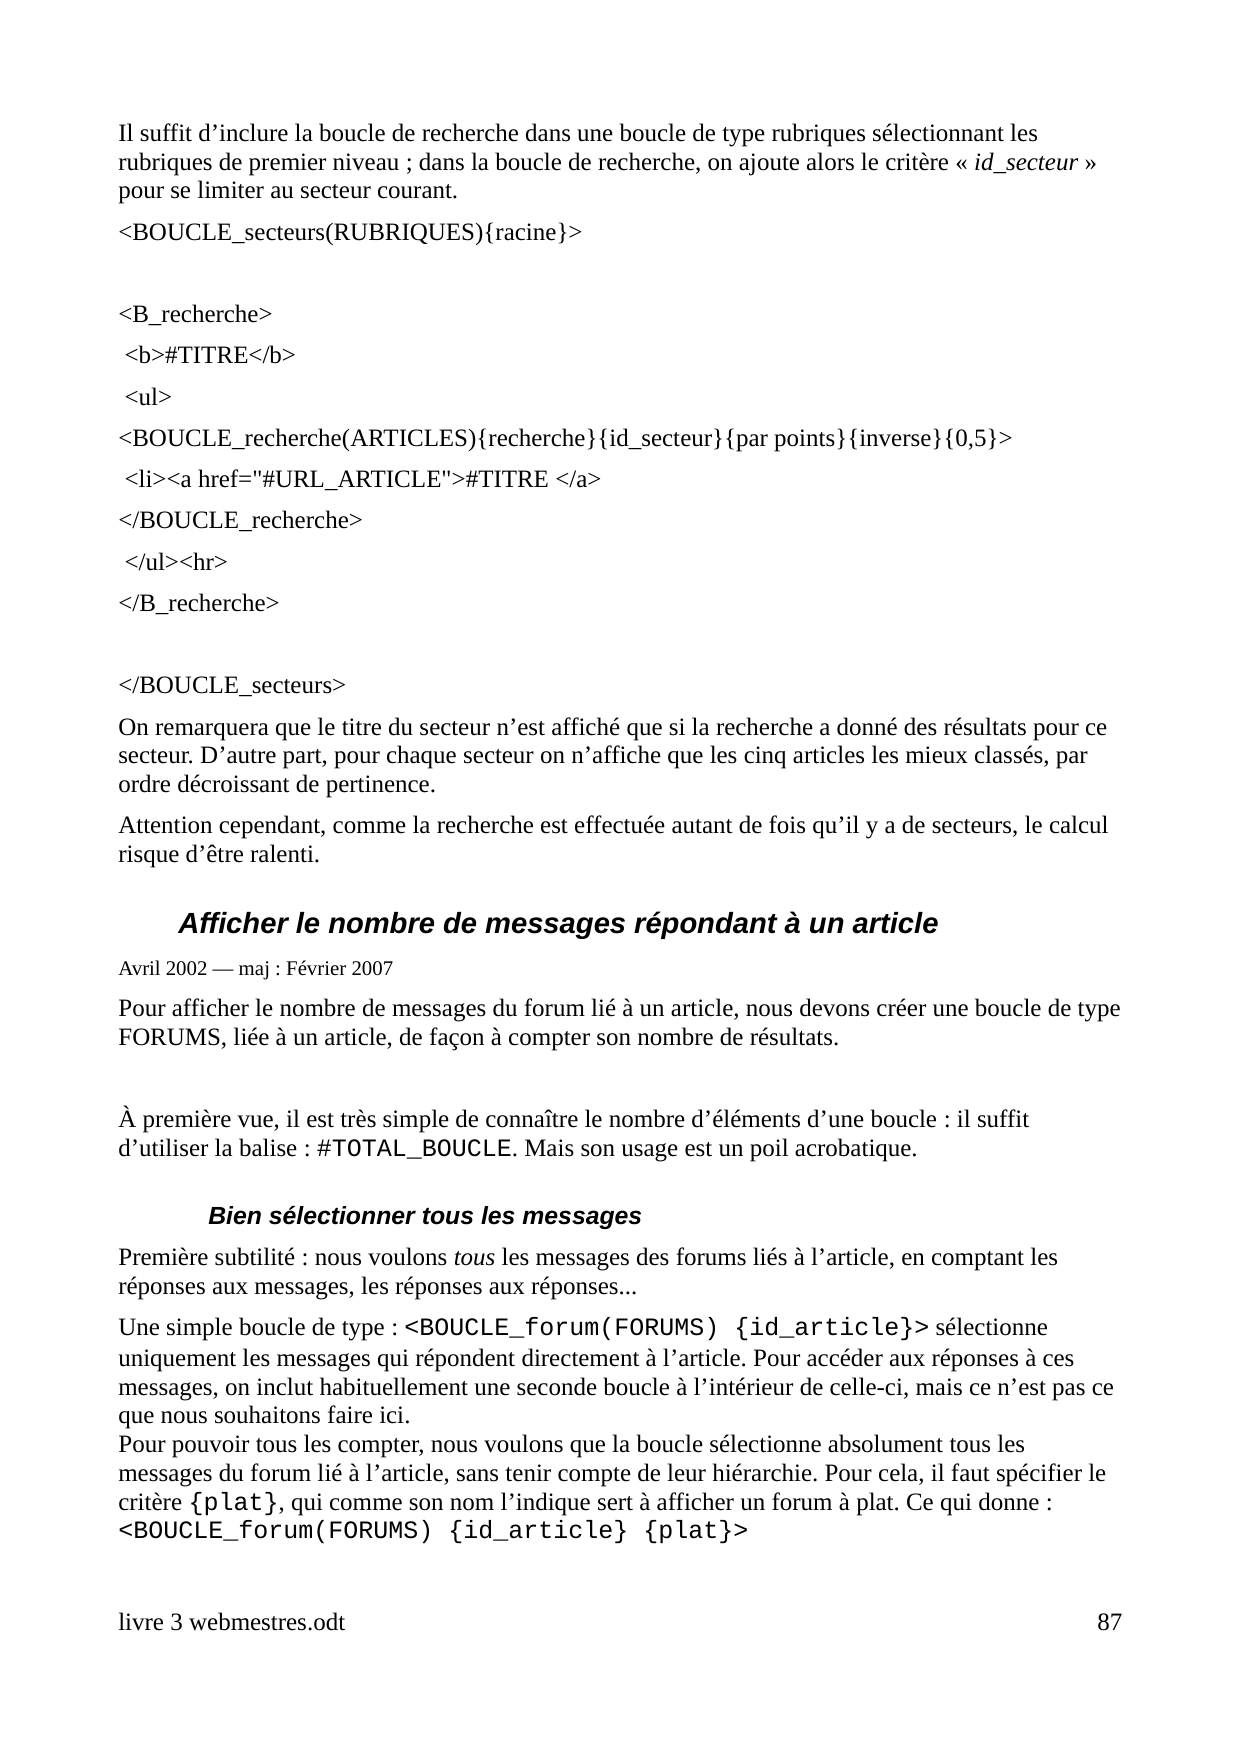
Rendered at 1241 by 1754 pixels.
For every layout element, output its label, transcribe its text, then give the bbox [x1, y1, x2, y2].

subtitle Bien sélectionner tous les messages [118, 1201, 1122, 1230]
text <li><a href="#URL_ARTICLE">#TITRE </a> [118, 464, 1122, 493]
text Il suffit d’inclure la boucle de recherche dans une boucle de type rubriques sélectionnant les rubriques de premier niveau ; dans la boucle de recherche, on ajoute alors le critère « id_secteur » pour se limiter au secteur courant. [118, 118, 1122, 204]
text Une simple boucle de type : <BOUCLE_forum(FORUMS) {id_article}> sélectionne uniquement les messages qui répondent directement à l’article. Pour accéder aux réponses à ces messages, on inclut habituellement une seconde boucle à l’intérieur de celle-ci, mais ce n’est pas ce que nous souhaitons faire ici. Pour pouvoir tous les compter, nous voulons que la boucle sélectionne absolument tous les messages du forum lié à l’article, sans tenir compte de leur hiérarchie. Pour cela, il faut spécifier le critère {plat}, qui comme son nom l’indique sert à afficher un forum à plat. Ce qui donne : <BOUCLE_forum(FORUMS) {id_article} {plat}> [118, 1312, 1122, 1546]
text </ul><hr> [118, 547, 1122, 576]
text À première vue, il est très simple de connaître le nombre d’éléments d’une boucle : il suffit d’utiliser la balise : #TOTAL_BOUCLE. Mais son usage est un poil acrobatique. [118, 1104, 1122, 1164]
text </BOUCLE_secteurs> [118, 671, 1122, 699]
text On remarquera que le titre du secteur n’est affiché que si la recherche a donné des résultats pour ce secteur. D’autre part, pour chaque secteur on n’affiche que les cinq articles les mieux classés, par ordre décroissant de pertinence. [118, 712, 1122, 798]
text Attention cependant, comme la recherche est effectuée autant de fois qu’il y a de secteurs, le calcul risque d’être ralenti. [118, 811, 1122, 868]
text <ul> [118, 382, 1122, 411]
text </BOUCLE_recherche> [118, 506, 1122, 534]
text <b>#TITRE</b> [118, 341, 1122, 369]
text <BOUCLE_secteurs(RUBRIQUES){racine}> [118, 217, 1122, 246]
text <BOUCLE_recherche(ARTICLES){recherche}{id_secteur}{par points}{inverse}{0,5}> [118, 423, 1122, 452]
text Pour afficher le nombre de messages du forum lié à un article, nous devons créer une boucle de type FORUMS, liée à un article, de façon à compter son nombre de résultats. [118, 993, 1122, 1050]
text <B_recherche> [118, 299, 1122, 328]
text Première subtilité : nous voulons tous les messages des forums liés à l’article, en comptant les réponses aux messages, les réponses aux réponses... [118, 1242, 1122, 1300]
text Avril 2002 — maj : Février 2007 [118, 952, 1122, 980]
text </B_recherche> [118, 588, 1122, 617]
subtitle Afficher le nombre de messages répondant à un article [118, 906, 1122, 939]
